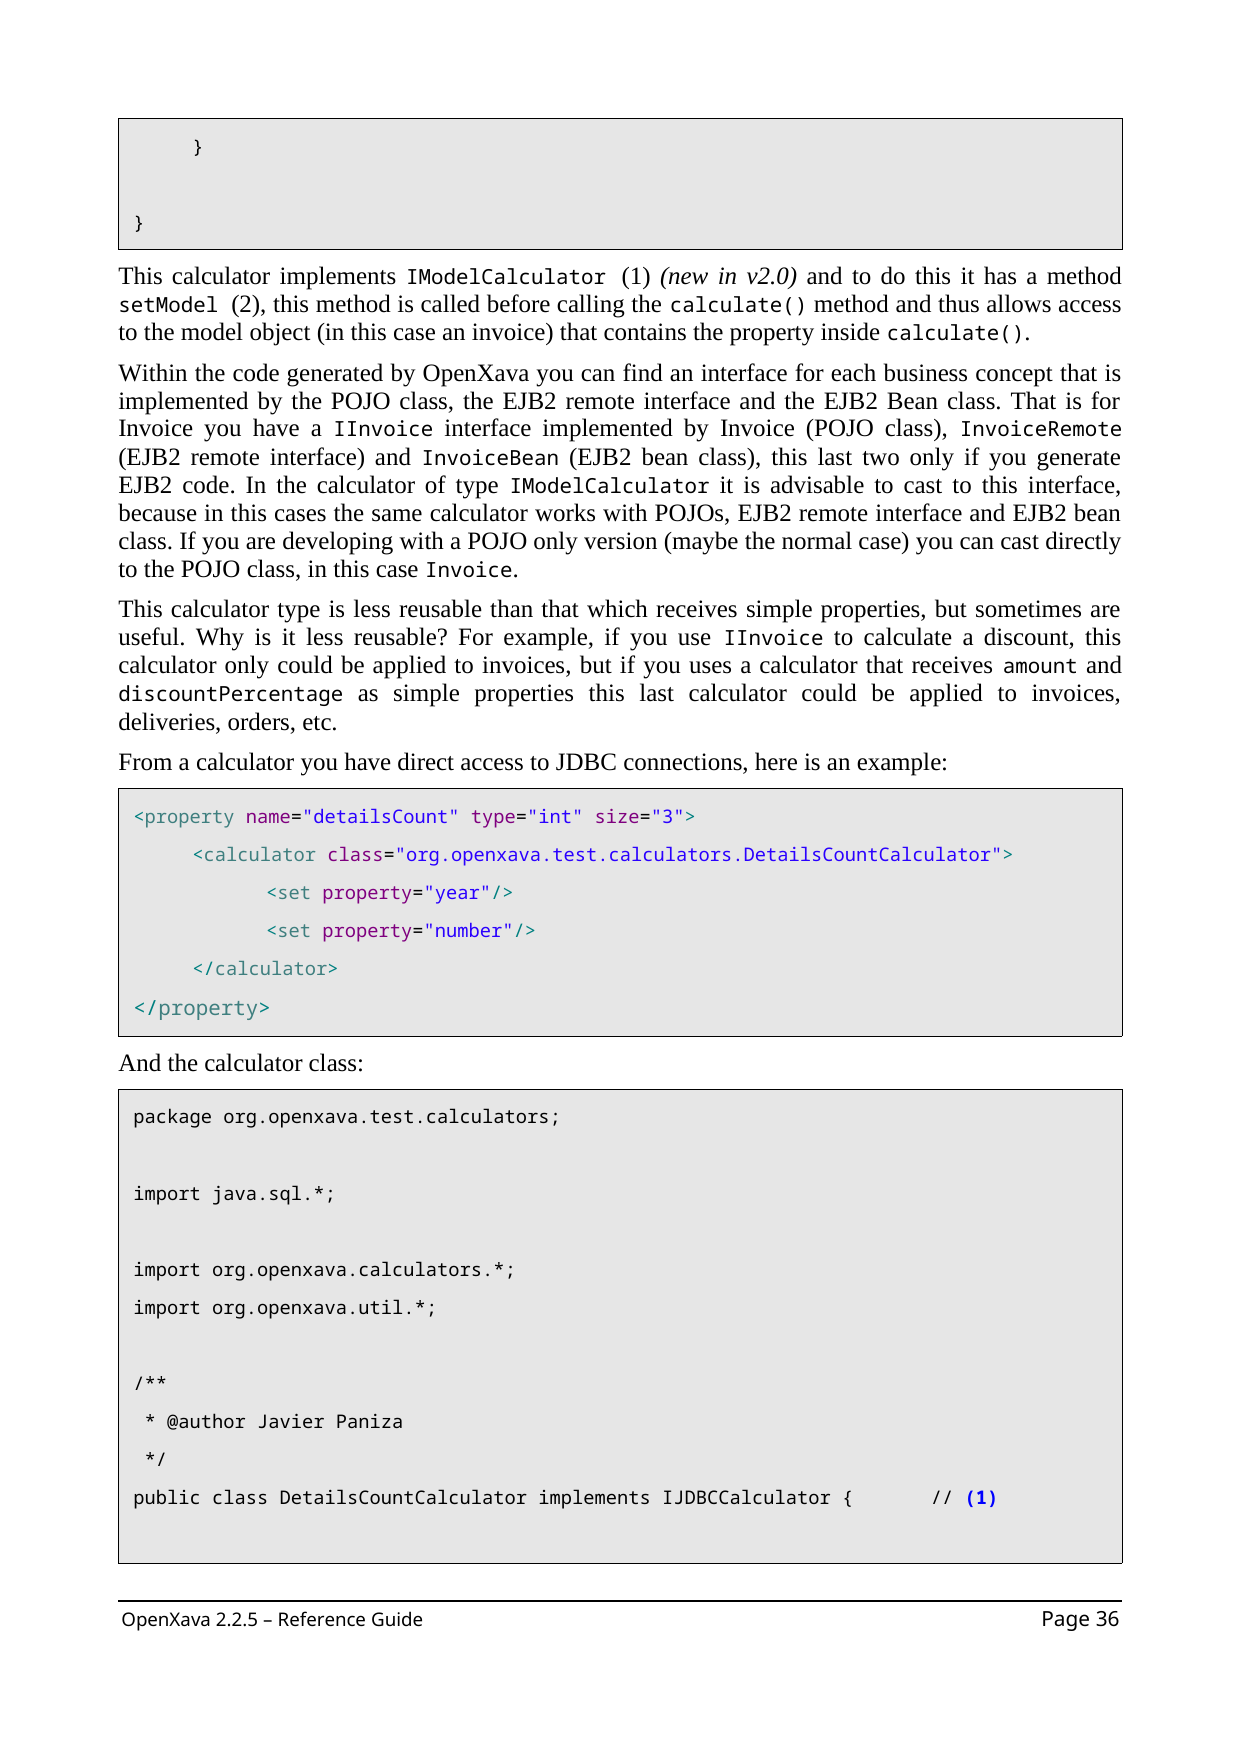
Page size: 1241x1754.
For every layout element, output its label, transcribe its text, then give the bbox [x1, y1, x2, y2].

text package org.openxava.test.calculators; [119, 1090, 1122, 1127]
text } [119, 119, 1122, 156]
text /** [119, 1355, 1122, 1393]
text From a calculator you have direct access to JDBC connections, here is an example: [118, 748, 1122, 776]
text import org.openxava.calculators.*; [119, 1241, 1122, 1279]
text */ [119, 1431, 1122, 1469]
text <calculator class="org.openxava.test.calculators.DetailsCountCalculator"> [119, 826, 1122, 864]
text Within the code generated by OpenXava you can find an interface for each business concept that is implemented by the POJO class, the EJB2 remote interface and the EJB2 Bean class. That is for Invoice you have a IInvoice interface implemented by Invoice (POJO class), InvoiceRemote (EJB2 remote interface) and InvoiceBean (EJB2 bean class), this last two only if you generate EJB2 code. In the calculator of type IModelCalculator it is advisable to cast to this interface, because in this cases the same calculator works with POJOs, EJB2 remote interface and EJB2 bean class. If you are developing with a POJO only version (maybe the normal case) you can cast directly to the POJO class, in this case Invoice. [118, 359, 1122, 583]
text public class DetailsCountCalculator implements IJDBCCalculator { // (1) [119, 1469, 1122, 1507]
text } [119, 194, 1122, 249]
text <set property="year"/> [119, 864, 1122, 902]
text <set property="number"/> [119, 902, 1122, 940]
text This calculator type is less reusable than that which receives simple properties, but sometimes are useful. Why is it less reusable? For example, if you use IInvoice to calculate a discount, this calculator only could be applied to invoices, but if you uses a calculator that receives amount and discountPercentage as simple properties this last calculator could be applied to invoices, deliveries, orders, etc. [118, 595, 1122, 736]
text import java.sql.*; [119, 1165, 1122, 1203]
text </property> [119, 978, 1122, 1036]
text This calculator implements IModelCalculator (1) (new in v2.0) and to do this it has a method setModel (2), this method is called before calling the calculate() method and thus allows access to the model object (in this case an invoice) that contains the property inside calculate(). [118, 262, 1122, 347]
text <property name="detailsCount" type="int" size="3"> [119, 789, 1122, 826]
text </calculator> [119, 940, 1122, 978]
text And the calculator class: [118, 1049, 1122, 1077]
text * @author Javier Paniza [119, 1393, 1122, 1431]
text import org.openxava.util.*; [119, 1279, 1122, 1317]
